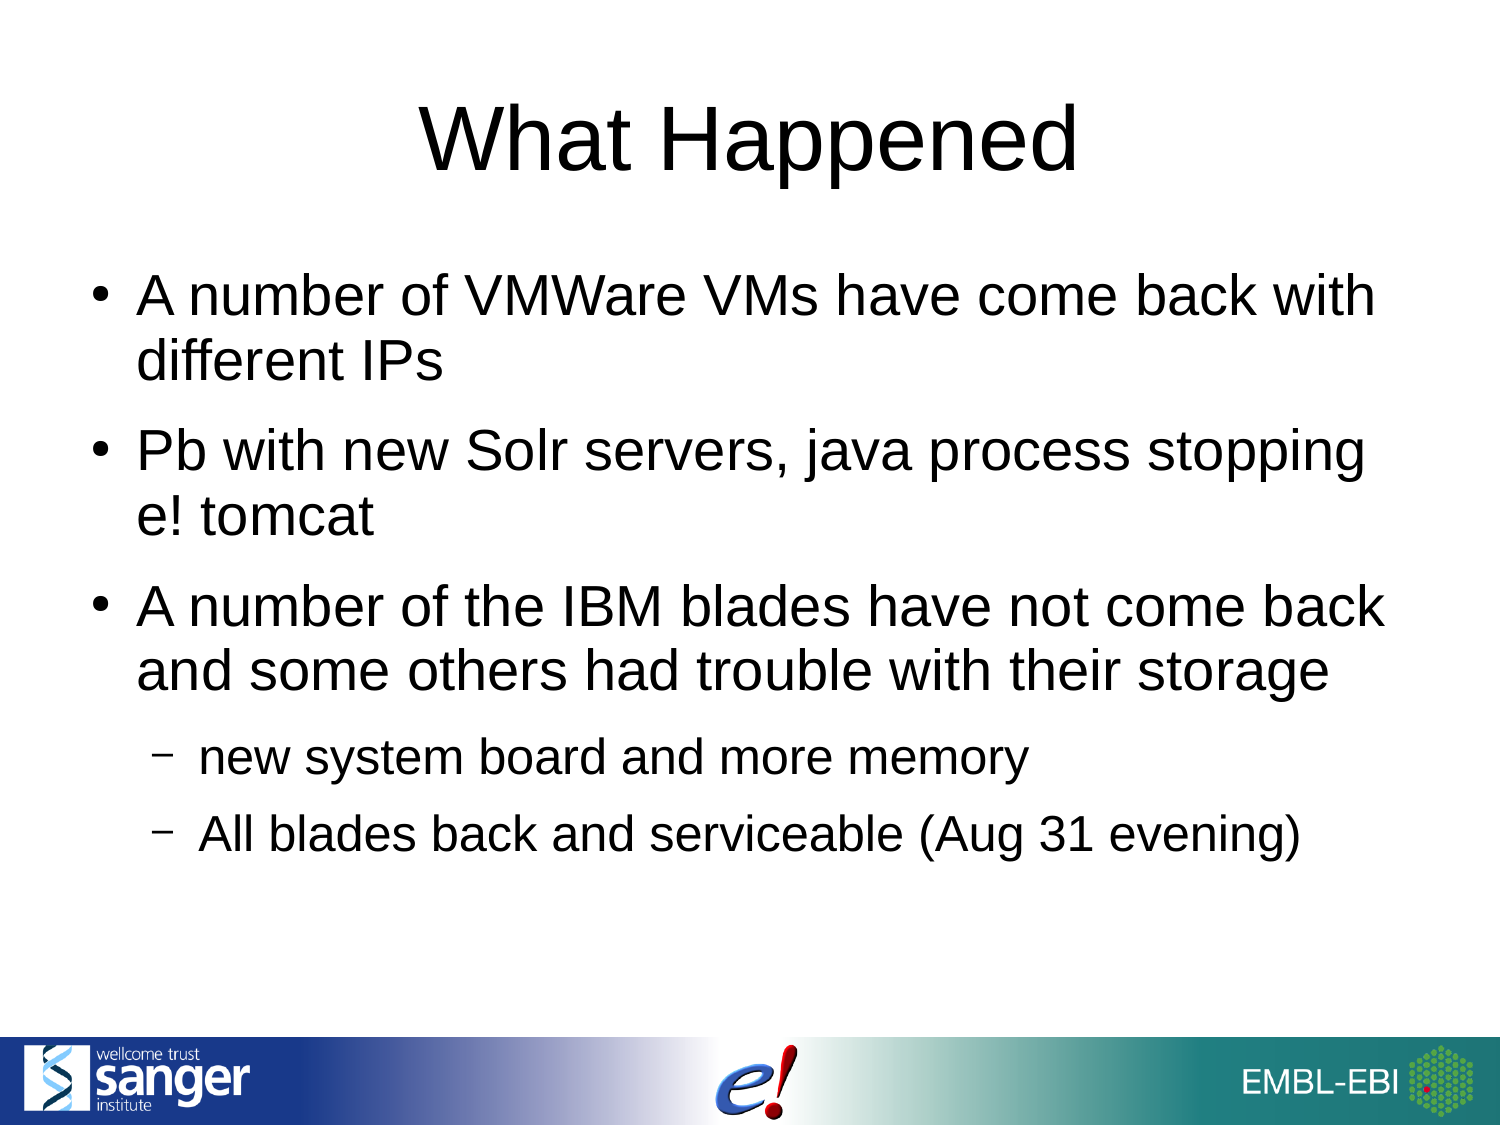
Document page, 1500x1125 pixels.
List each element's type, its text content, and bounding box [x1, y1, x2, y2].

title What Happened [75, 44, 1425, 233]
picture [0, 1037, 1500, 1125]
list A number of VMWare VMs have come back with different IPs Pb with new Solr servers, java process stopping e! tomcat A number of the IBM blades have not come back and some others had trouble with their storage new system board and more memory All blades back and serviceable (Aug 31 evening) [75, 263, 1395, 916]
